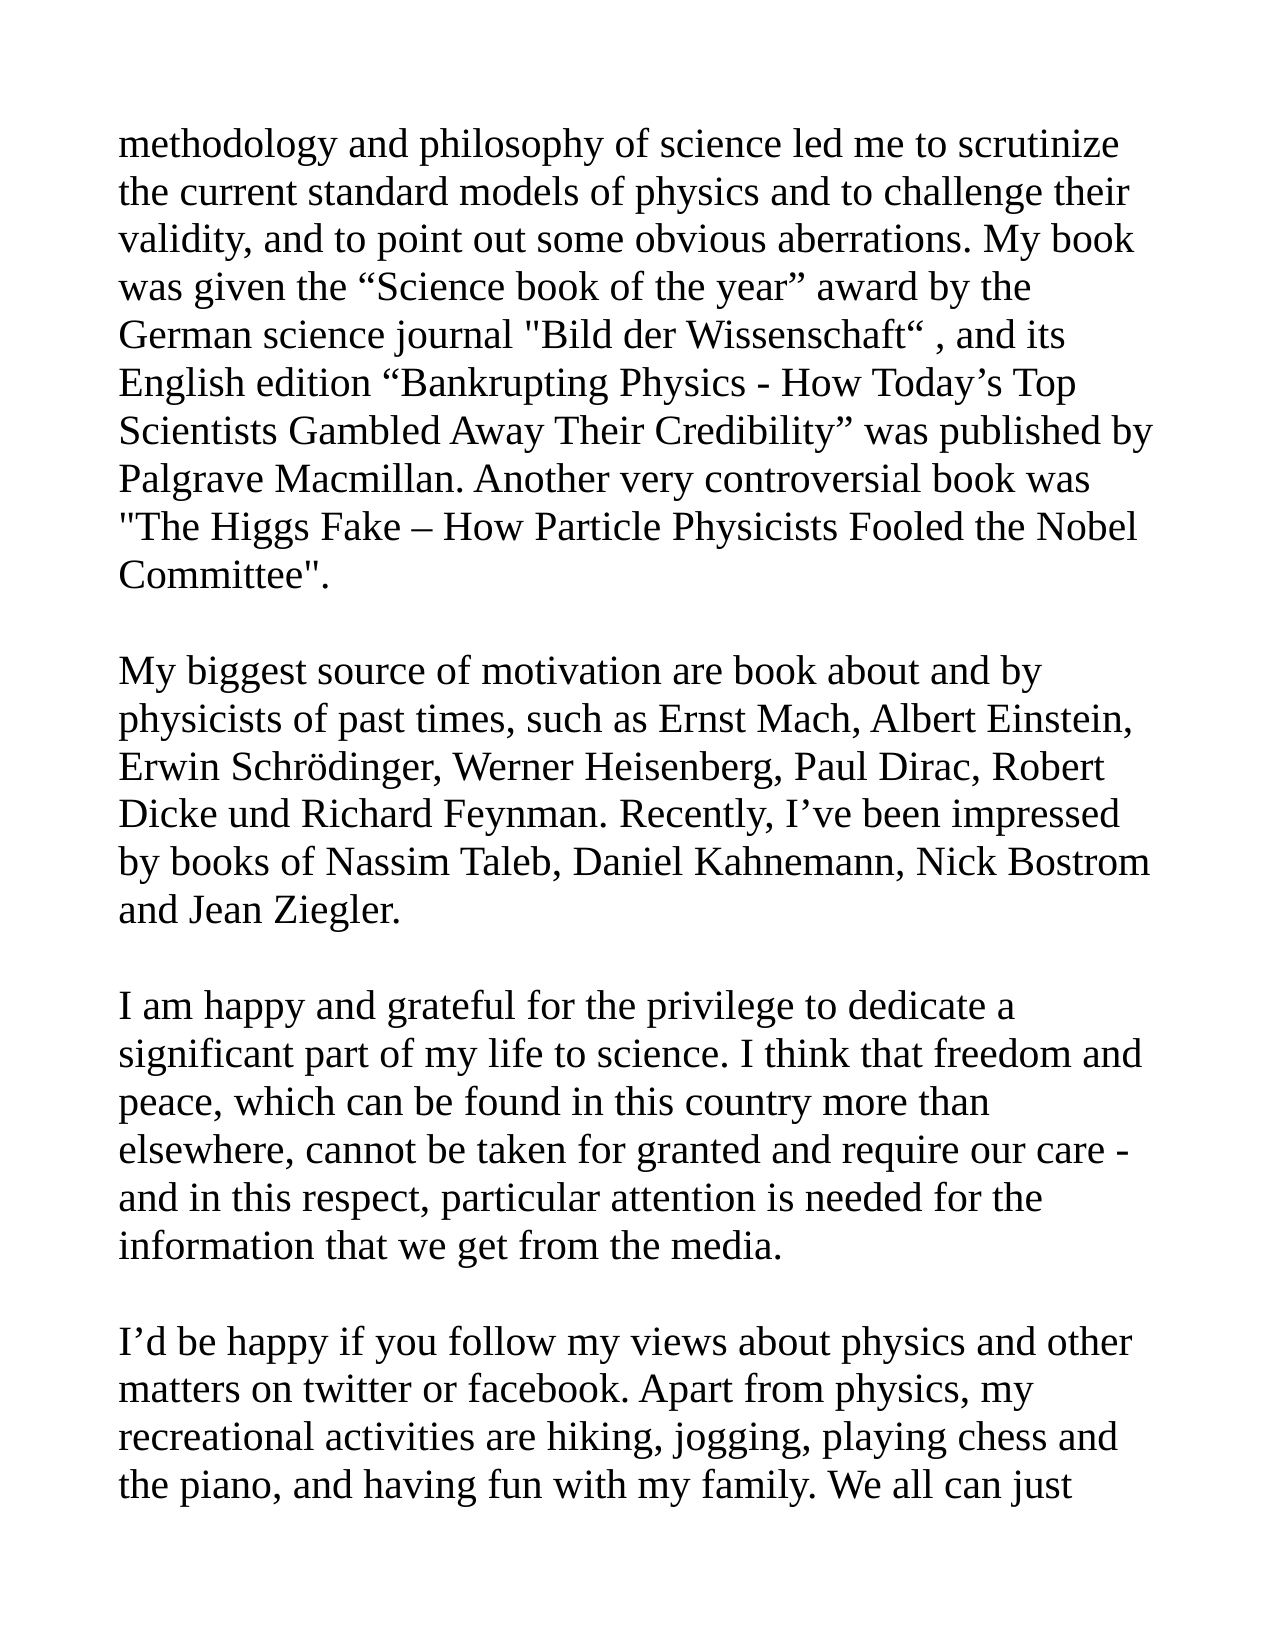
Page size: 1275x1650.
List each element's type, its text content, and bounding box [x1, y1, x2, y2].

text I am happy and grateful for the privilege to dedicate a significant part of my life to science. I think that freedom and peace, which can be found in this country more than elsewhere, cannot be taken for granted and require our care - and in this respect, particular attention is needed for the information that we get from the media. [118, 981, 1157, 1268]
text I’d be happy if you follow my views about physics and other matters on twitter or facebook. Apart from physics, my recreational activities are hiking, jogging, playing chess and the piano, and having fun with my family. We all can just [118, 1316, 1157, 1508]
text My biggest source of motivation are book about and by physicists of past times, such as Ernst Mach, Albert Einstein, Erwin Schrödinger, Werner Heisenberg, Paul Dirac, Robert Dicke und Richard Feynman. Recently, I’ve been impressed by books of Nassim Taleb, Daniel Kahnemann, Nick Bostrom and Jean Ziegler. [118, 645, 1157, 933]
text methodology and philosophy of science led me to scrutinize the current standard models of physics and to challenge their validity, and to point out some obvious aberrations. My book was given the “Science book of the year” award by the German science journal "Bild der Wissenschaft“ , and its English edition “Bankrupting Physics - How Today’s Top Scientists Gambled Away Their Credibility” was published by Palgrave Macmillan. Another very controversial book was "The Higgs Fake – How Particle Physicists Fooled the Nobel Committee". [118, 118, 1157, 597]
